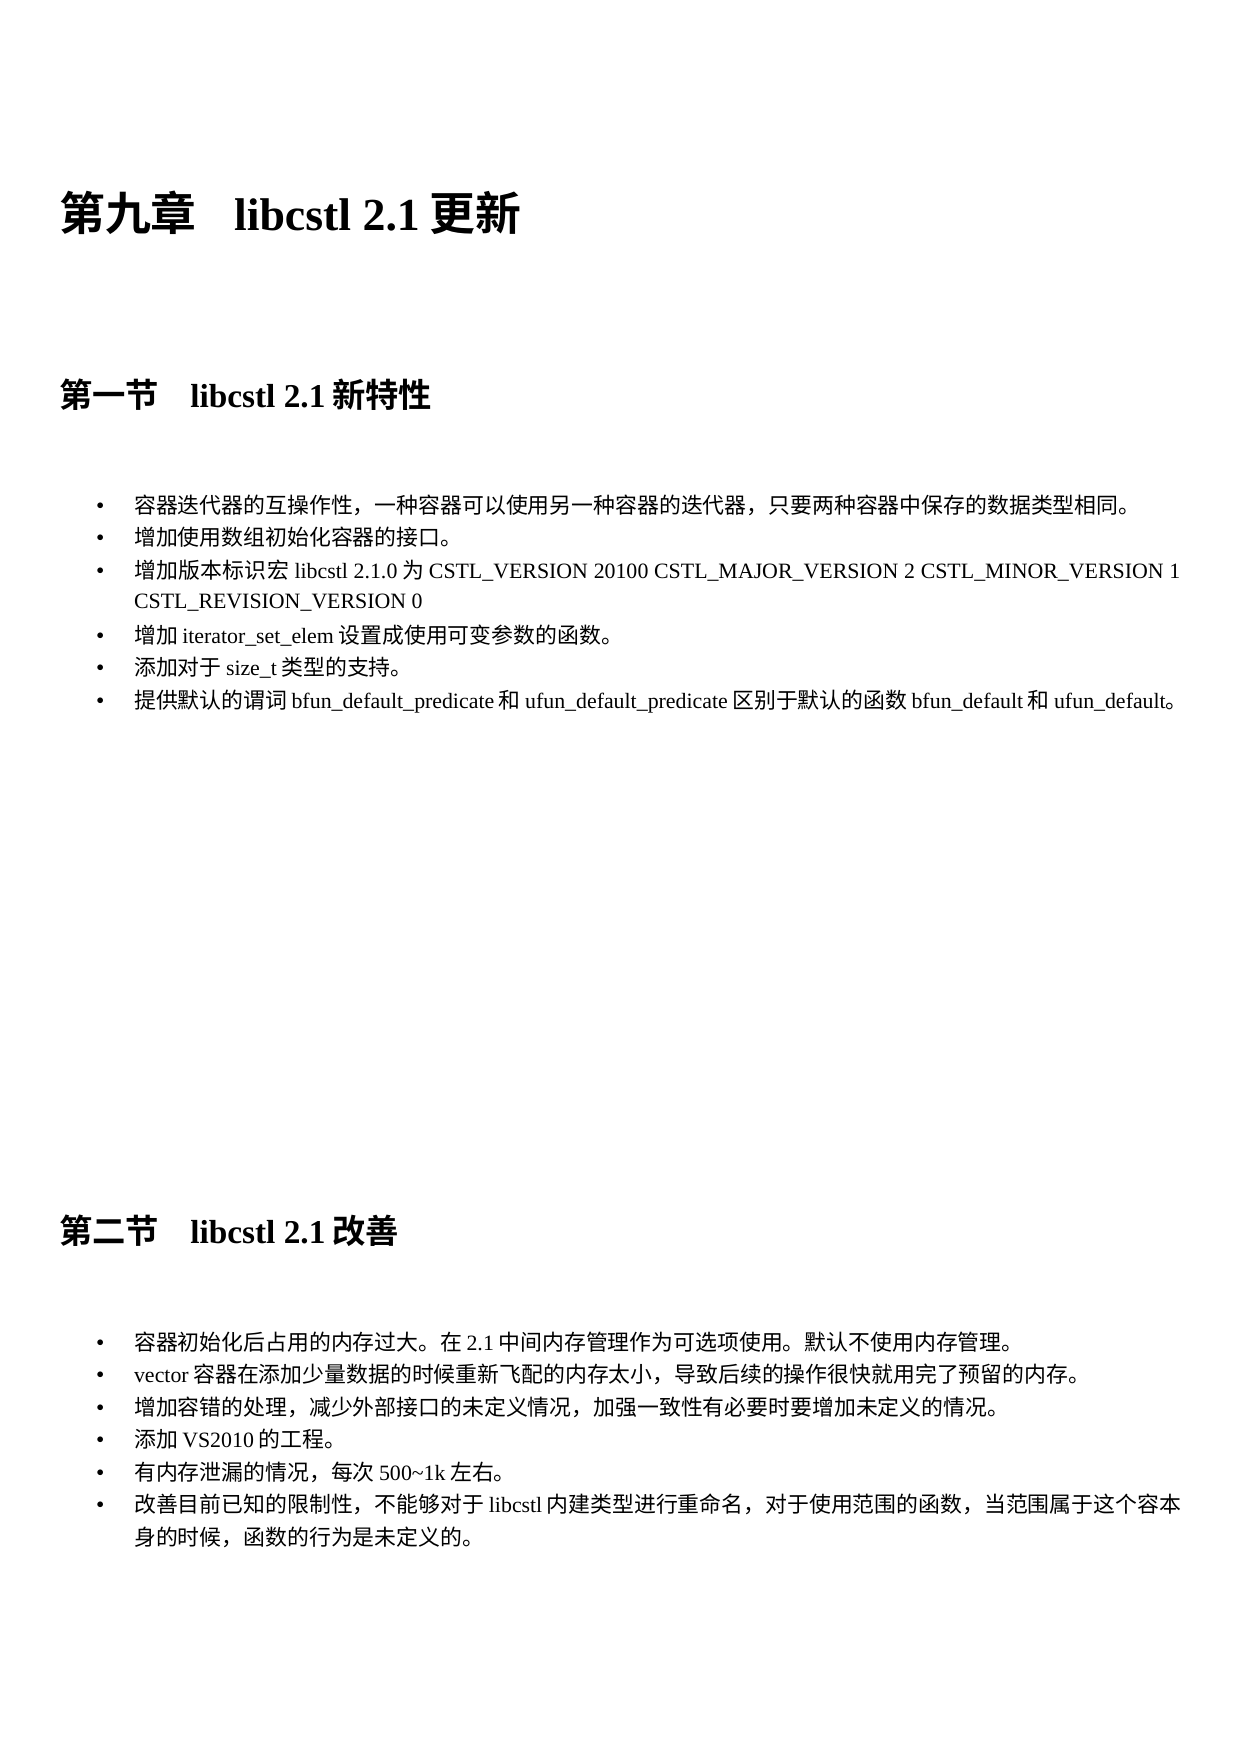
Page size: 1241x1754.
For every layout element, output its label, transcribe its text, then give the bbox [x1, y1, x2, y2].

list vector容器在添加少量数据的时候重新飞配的内存太小，导致后续的操作很快就用完了预留的内存。 [96, 1357, 1181, 1389]
list 提供默认的谓词bfun_default_predicate和ufun_default_predicate区别于默认的函数bfun_default和ufun_default。 [96, 682, 1181, 715]
subtitle libcstl 2.1更新 [59, 162, 1181, 259]
list 增加使用数组初始化容器的接口。 [96, 520, 1181, 552]
list 改善目前已知的限制性，不能够对于libcstl内建类型进行重命名，对于使用范围的函数，当范围属于这个容本身的时候，函数的行为是未定义的。 [96, 1487, 1181, 1552]
list 添加对于size_t类型的支持。 [96, 650, 1181, 682]
subtitle libcstl 2.1改善 [59, 1197, 1181, 1262]
subtitle libcstl 2.1新特性 [59, 360, 1181, 425]
list 增加版本标识宏libcstl 2.1.0为CSTL_VERSION 20100 CSTL_MAJOR_VERSION 2 CSTL_MINOR_VERSION 1 CSTL_REVISION_VERSION 0 [96, 552, 1181, 617]
list 有内存泄漏的情况，每次500~1k左右。 [96, 1454, 1181, 1487]
list 增加容错的处理，减少外部接口的未定义情况，加强一致性有必要时要增加未定义的情况。 [96, 1389, 1181, 1422]
list 容器初始化后占用的内存过大。在2.1中间内存管理作为可选项使用。默认不使用内存管理。 [96, 1324, 1181, 1357]
list 容器迭代器的互操作性，一种容器可以使用另一种容器的迭代器，只要两种容器中保存的数据类型相同。 [96, 487, 1181, 520]
list 增加iterator_set_elem设置成使用可变参数的函数。 [96, 617, 1181, 650]
list 添加VS2010的工程。 [96, 1422, 1181, 1454]
